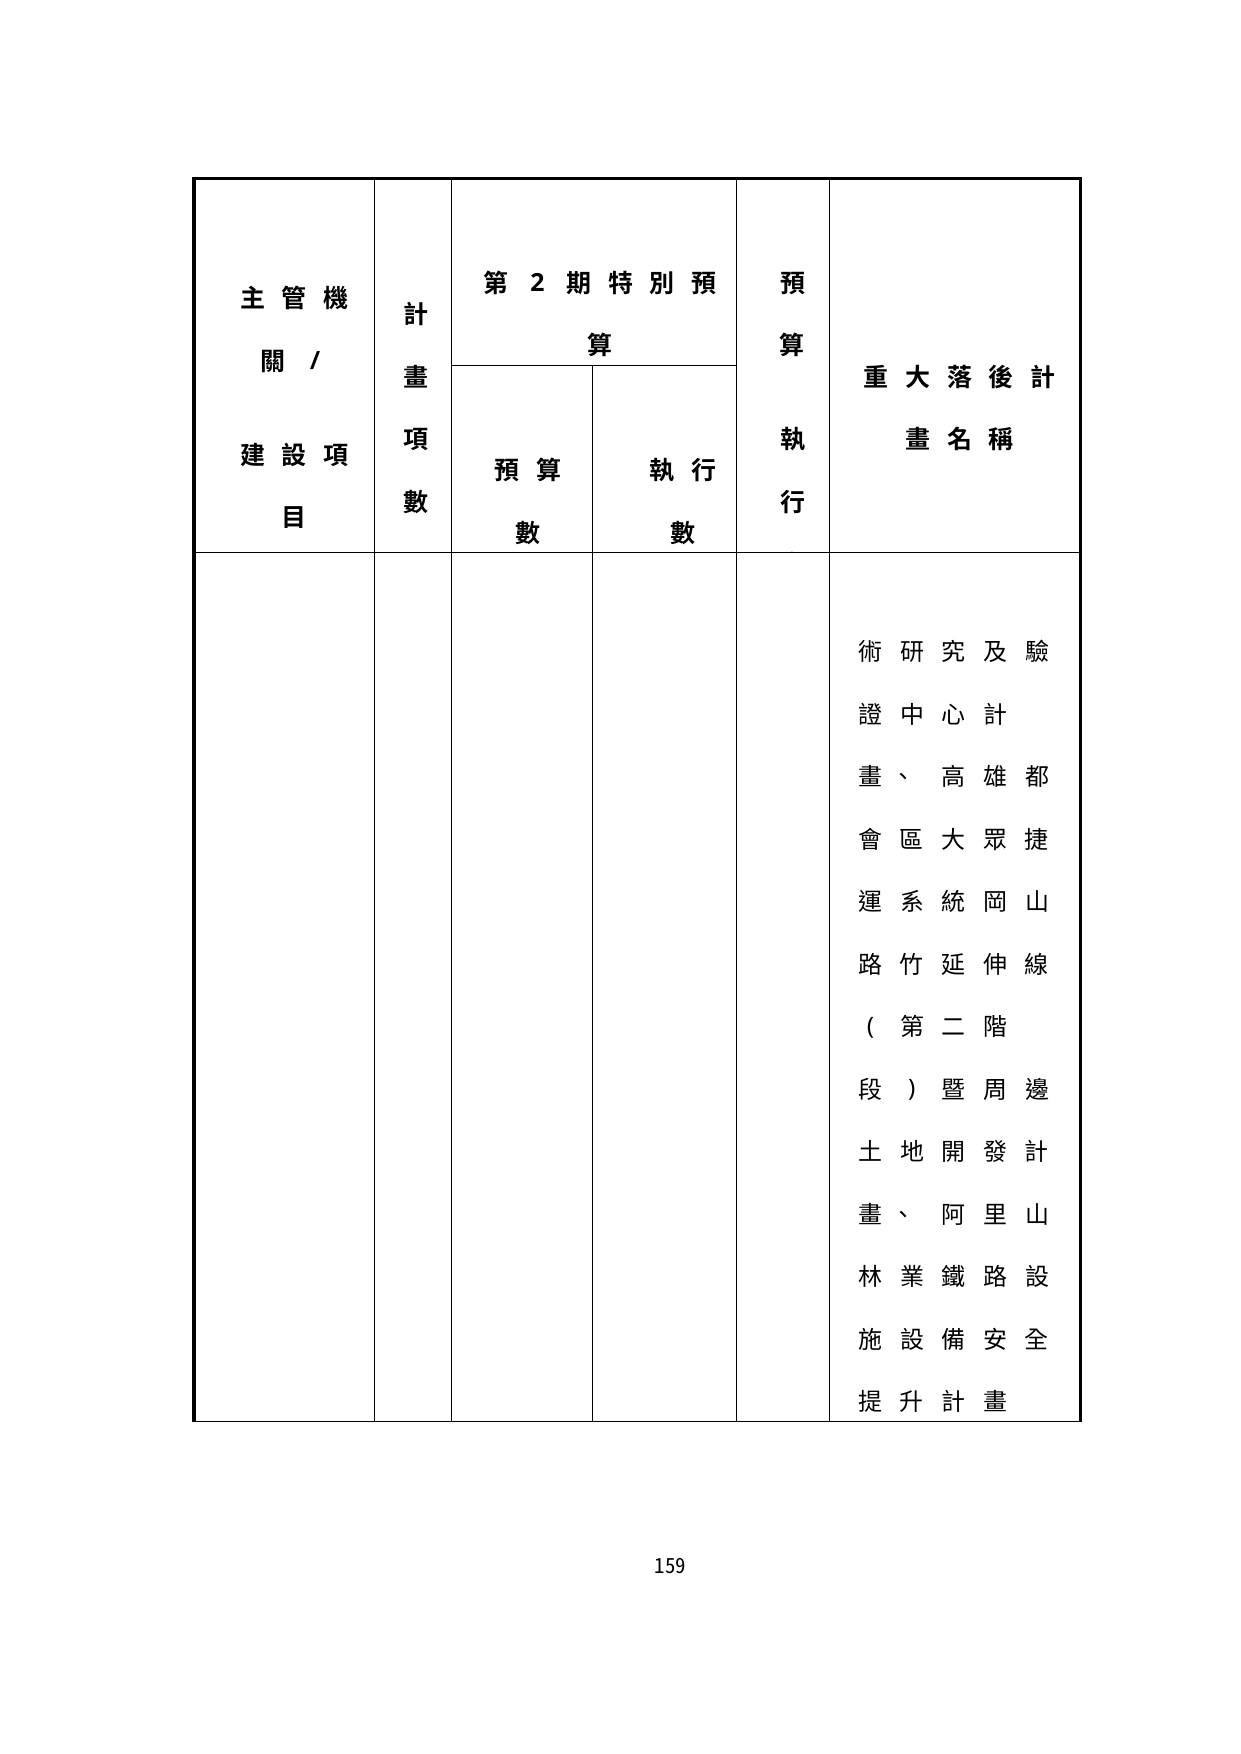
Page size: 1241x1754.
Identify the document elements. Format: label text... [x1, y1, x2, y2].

table_header 主管機關/ 建設項目 [196, 180, 374, 552]
table_cell [375, 553, 451, 1421]
table_header 重大落後計畫名稱 [830, 180, 1079, 552]
table_cell 95.68 [737, 553, 829, 1421]
table_header 預算 執行率 [737, 180, 829, 552]
table_cell 預算數 [452, 366, 592, 552]
table_cell [593, 553, 736, 1421]
table_header 第2期特別預算 [452, 180, 736, 365]
table_cell [196, 553, 374, 1421]
table_cell [452, 553, 592, 1421]
table_cell 執行數 [593, 366, 736, 552]
table_cell 術研究及驗證中心計畫、高雄都會區大眾捷運系統岡山路竹延伸線(第二階段)暨周邊土地開發計畫、阿里山林業鐵路設施設備安全提升計畫 [830, 553, 1079, 1421]
table_header 計畫項數 [375, 180, 451, 552]
